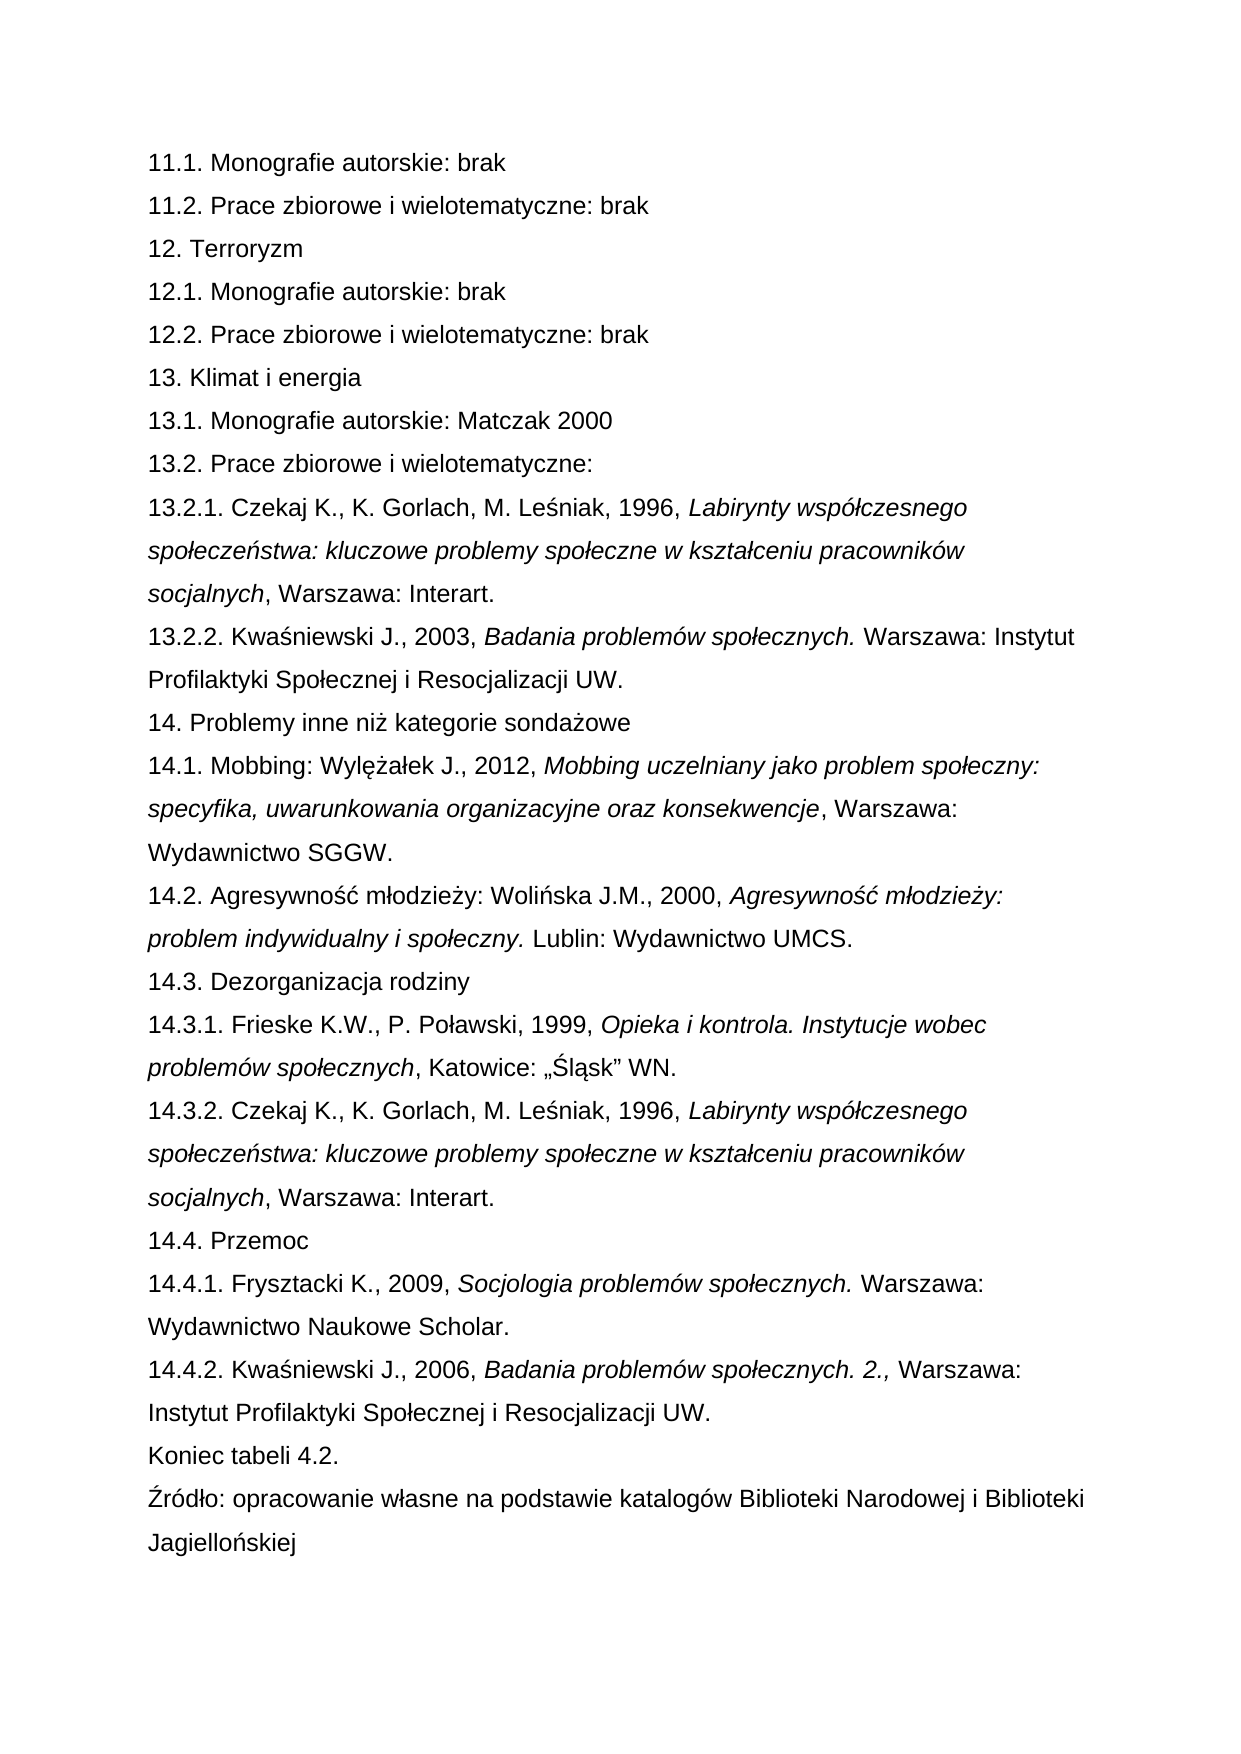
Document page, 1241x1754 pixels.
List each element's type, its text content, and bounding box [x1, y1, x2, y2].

text 14.4.2. Kwaśniewski J., 2006, Badania problemów społecznych. 2., Warszawa: Instytut Profilaktyki Społecznej i Resocjalizacji UW. [148, 1355, 1093, 1427]
text 13.2.2. Kwaśniewski J., 2003, Badania problemów społecznych. Warszawa: Instytut Profilaktyki Społecznej i Resocjalizacji UW. [148, 622, 1093, 694]
text 12.2. Prace zbiorowe i wielotematyczne: brak [148, 320, 1093, 349]
text 14.1. Mobbing: Wylężałek J., 2012, Mobbing uczelniany jako problem społeczny: specyfika, uwarunkowania organizacyjne oraz konsekwencje, Warszawa: Wydawnictwo SGGW. [148, 751, 1093, 866]
text 14.3.2. Czekaj K., K. Gorlach, M. Leśniak, 1996, Labirynty współczesnego społeczeństwa: kluczowe problemy społeczne w kształceniu pracowników socjalnych, Warszawa: Interart. [148, 1096, 1093, 1211]
text 12. Terroryzm [148, 234, 1093, 263]
text 14.2. Agresywność młodzieży: Wolińska J.M., 2000, Agresywność młodzieży: problem indywidualny i społeczny. Lublin: Wydawnictwo UMCS. [148, 881, 1093, 953]
text 12.1. Monografie autorskie: brak [148, 277, 1093, 306]
text Źródło: opracowanie własne na podstawie katalogów Biblioteki Narodowej i Biblioteki Jagiellońskiej [148, 1484, 1093, 1556]
text 14.4. Przemoc [148, 1226, 1093, 1254]
text 11.2. Prace zbiorowe i wielotematyczne: brak [148, 191, 1093, 219]
text Koniec tabeli 4.2. [148, 1441, 1093, 1470]
text 13.1. Monografie autorskie: Matczak 2000 [148, 406, 1093, 435]
text 11.1. Monografie autorskie: brak [148, 148, 1093, 176]
text 13. Klimat i energia [148, 363, 1093, 392]
text 13.2. Prace zbiorowe i wielotematyczne: [148, 449, 1093, 478]
text 13.2.1. Czekaj K., K. Gorlach, M. Leśniak, 1996, Labirynty współczesnego społeczeństwa: kluczowe problemy społeczne w kształceniu pracowników socjalnych, Warszawa: Interart. [148, 493, 1093, 608]
text 14.3.1. Frieske K.W., P. Poławski, 1999, Opieka i kontrola. Instytucje wobec problemów społecznych, Katowice: „Śląsk” WN. [148, 1010, 1093, 1082]
text 14.3. Dezorganizacja rodziny [148, 967, 1093, 996]
text 14.4.1. Frysztacki K., 2009, Socjologia problemów społecznych. Warszawa: Wydawnictwo Naukowe Scholar. [148, 1269, 1093, 1341]
text 14. Problemy inne niż kategorie sondażowe [148, 708, 1093, 737]
